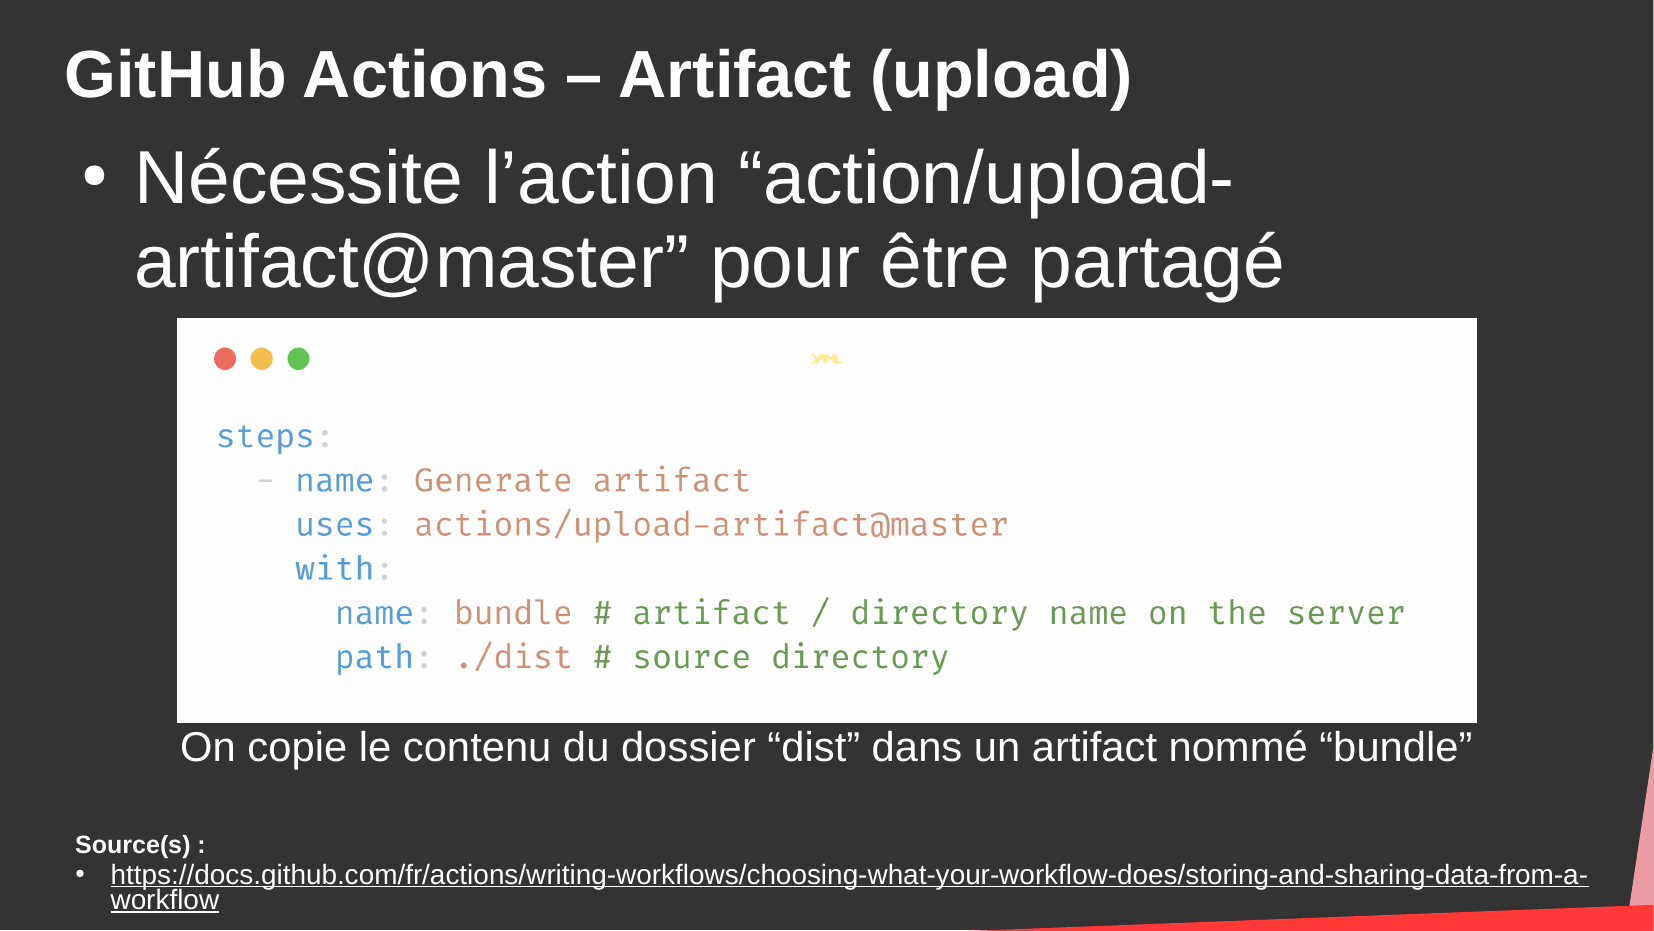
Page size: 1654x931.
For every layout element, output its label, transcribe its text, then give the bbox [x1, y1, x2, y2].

text_box [967, 742, 1654, 931]
text_box Source(s) : https://docs.github.com/fr/actions/writing-workflows/choosing-what-your-workflow-does/storing-and-sharing-data-from-a-workflow [60, 791, 1607, 898]
title GitHub Actions – Artifact (upload) [64, 37, 1471, 113]
picture [177, 318, 1477, 723]
list Nécessite l’action “action/upload-artifact@master” pour être partagé [63, 135, 1542, 308]
text_box On copie le contenu du dossier “dist” dans un artifact nommé “bundle” [165, 716, 1512, 792]
